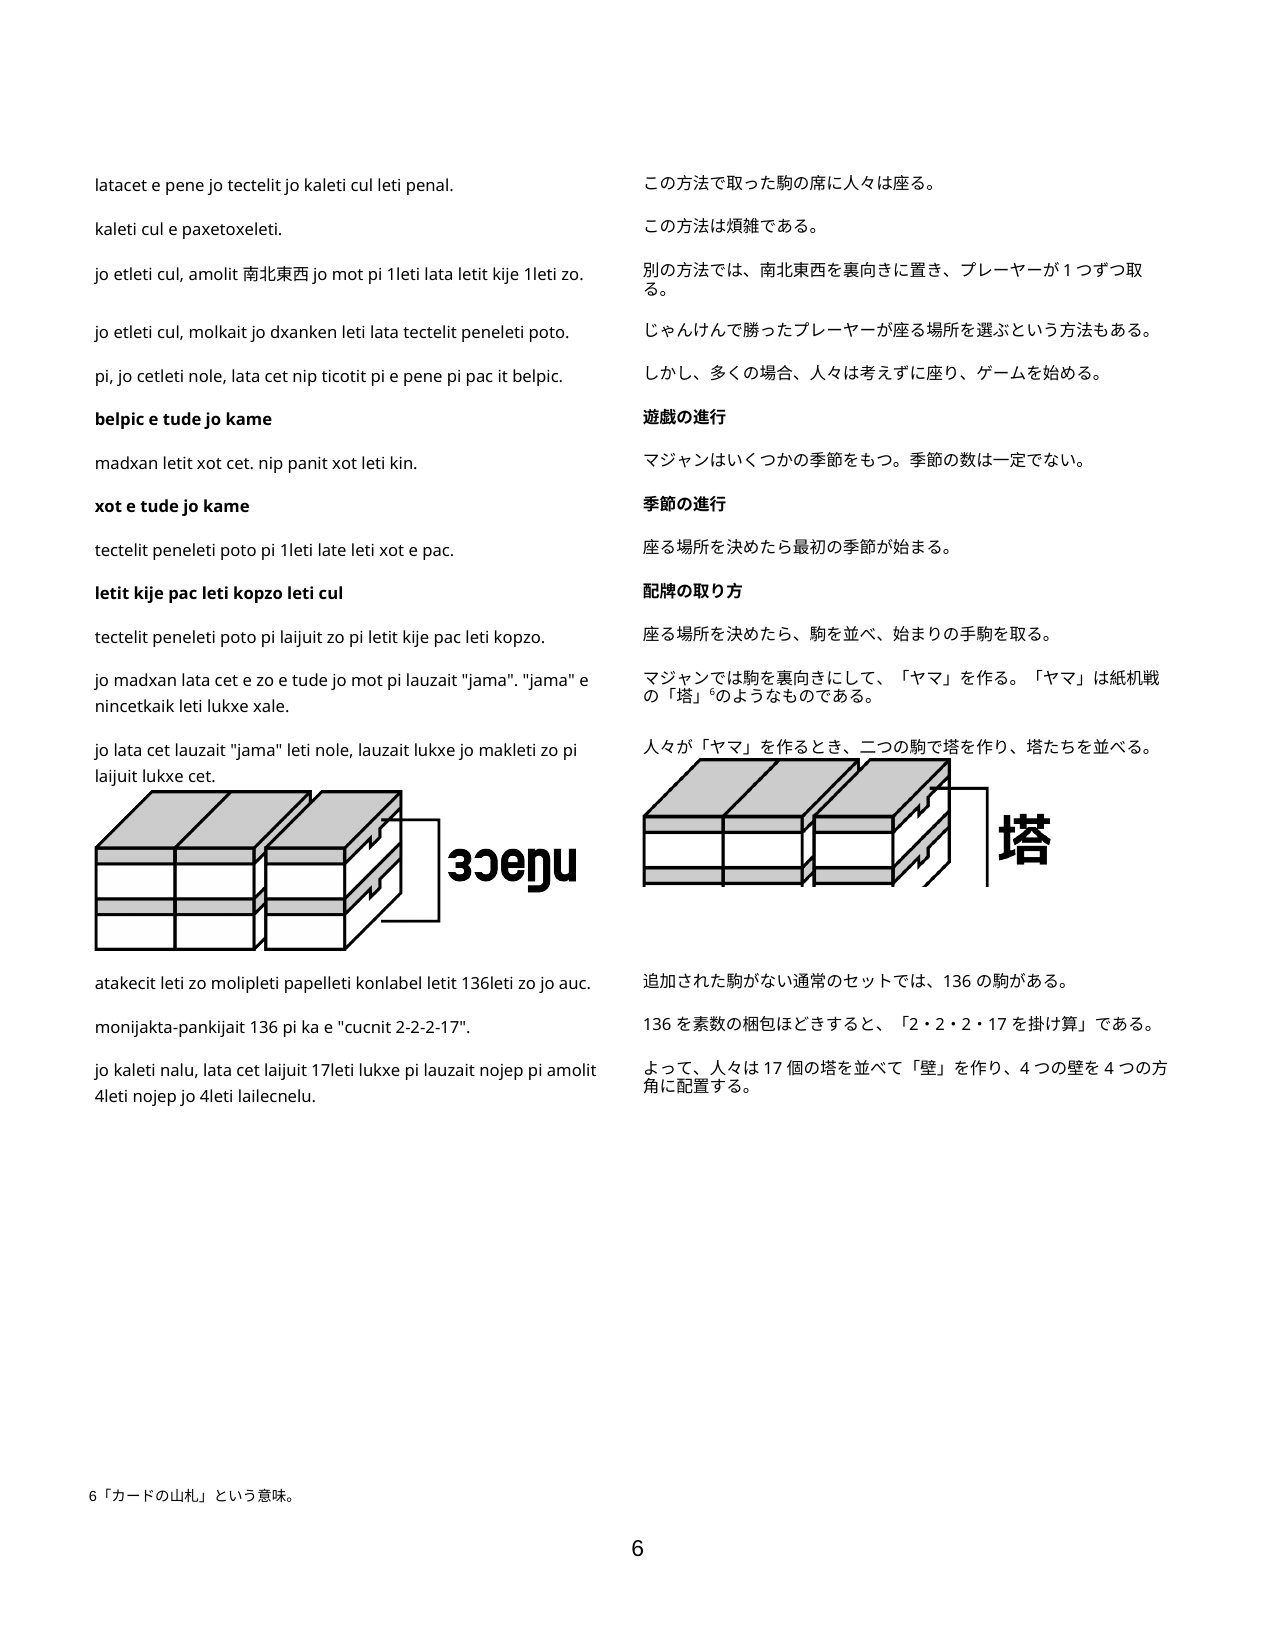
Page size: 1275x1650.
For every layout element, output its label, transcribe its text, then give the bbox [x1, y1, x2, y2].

table_cell belpic e tude jo kame [84, 397, 632, 441]
table_cell jo etleti cul, amolit 南北東西 jo mot pi 1leti lata letit kije 1leti zo. [84, 251, 632, 310]
picture [642, 758, 1051, 887]
table_cell 遊戯の進行 [632, 397, 1182, 441]
table_cell 人々が「ヤマ」を作るとき、二つの駒で塔を作り、塔たちを並べる。 [632, 728, 1182, 961]
table_cell xot e tude jo kame [84, 484, 632, 528]
picture [94, 790, 576, 951]
table_cell よって、人々は 17 個の塔を並べて「壁」を作り、4 つの壁を 4 つの方角に配置する。 [632, 1049, 1182, 1118]
table_cell 座る場所を決めたら最初の季節が始まる。 [632, 528, 1182, 571]
table_cell tectelit peneleti poto pi laijuit zo pi letit kije pac leti kopzo. [84, 615, 632, 658]
table_cell 季節の進行 [632, 484, 1182, 528]
table_cell kaleti cul e paxetoxeleti. [84, 207, 632, 251]
table_cell jo lata cet lauzait "jama" leti nole, lauzait lukxe jo makleti zo pi laijuit lukxe cet. [84, 728, 632, 961]
table_cell jo etleti cul, molkait jo dxanken leti lata tectelit peneleti poto. [84, 310, 632, 354]
table_cell じゃんけんで勝ったプレーヤーが座る場所を選ぶという方法もある。 [632, 310, 1182, 354]
table_cell 座る場所を決めたら、駒を並べ、始まりの手駒を取る。 [632, 615, 1182, 658]
table_cell この方法で取った駒の席に人々は座る。 [632, 164, 1182, 207]
table_cell マジャンでは駒を裏向きにして、「ヤマ」を作る。「ヤマ」は紙机戦の「塔」のようなものである。 [632, 659, 1182, 728]
table_cell letit kije pac leti kopzo leti cul [84, 571, 632, 615]
table_cell しかし、多くの場合、人々は考えずに座り、ゲームを始める。 [632, 354, 1182, 397]
table_cell atakecit leti zo molipleti papelleti konlabel letit 136leti zo jo auc. [84, 961, 632, 1005]
table_cell 配牌の取り方 [632, 571, 1182, 615]
table_cell latacet e pene jo tectelit jo kaleti cul leti penal. [84, 164, 632, 207]
table_cell 別の方法では、南北東西を裏向きに置き、プレーヤーが1つずつ取る。 [632, 251, 1182, 310]
table_cell tectelit peneleti poto pi 1leti late leti xot e pac. [84, 528, 632, 571]
table_cell monijakta-pankijait 136 pi ka e "cucnit 2-2-2-17". [84, 1005, 632, 1048]
table_cell 追加された駒がない通常のセットでは、136 の駒がある。 [632, 961, 1182, 1005]
table_cell madxan letit xot cet. nip panit xot leti kin. [84, 441, 632, 484]
table_cell jo kaleti nalu, lata cet laijuit 17leti lukxe pi lauzait nojep pi amolit 4leti nojep jo 4leti lailecnelu. [84, 1049, 632, 1118]
table_cell pi, jo cetleti nole, lata cet nip ticotit pi e pene pi pac it belpic. [84, 354, 632, 397]
table_cell マジャンはいくつかの季節をもつ。季節の数は一定でない。 [632, 441, 1182, 484]
table_cell 136 を素数の梱包ほどきすると、「2・2・2・17 を掛け算」である。 [632, 1005, 1182, 1048]
table_cell この方法は煩雑である。 [632, 207, 1182, 251]
table_cell jo madxan lata cet e zo e tude jo mot pi lauzait "jama". "jama" e nincetkaik leti lukxe xale. [84, 659, 632, 728]
